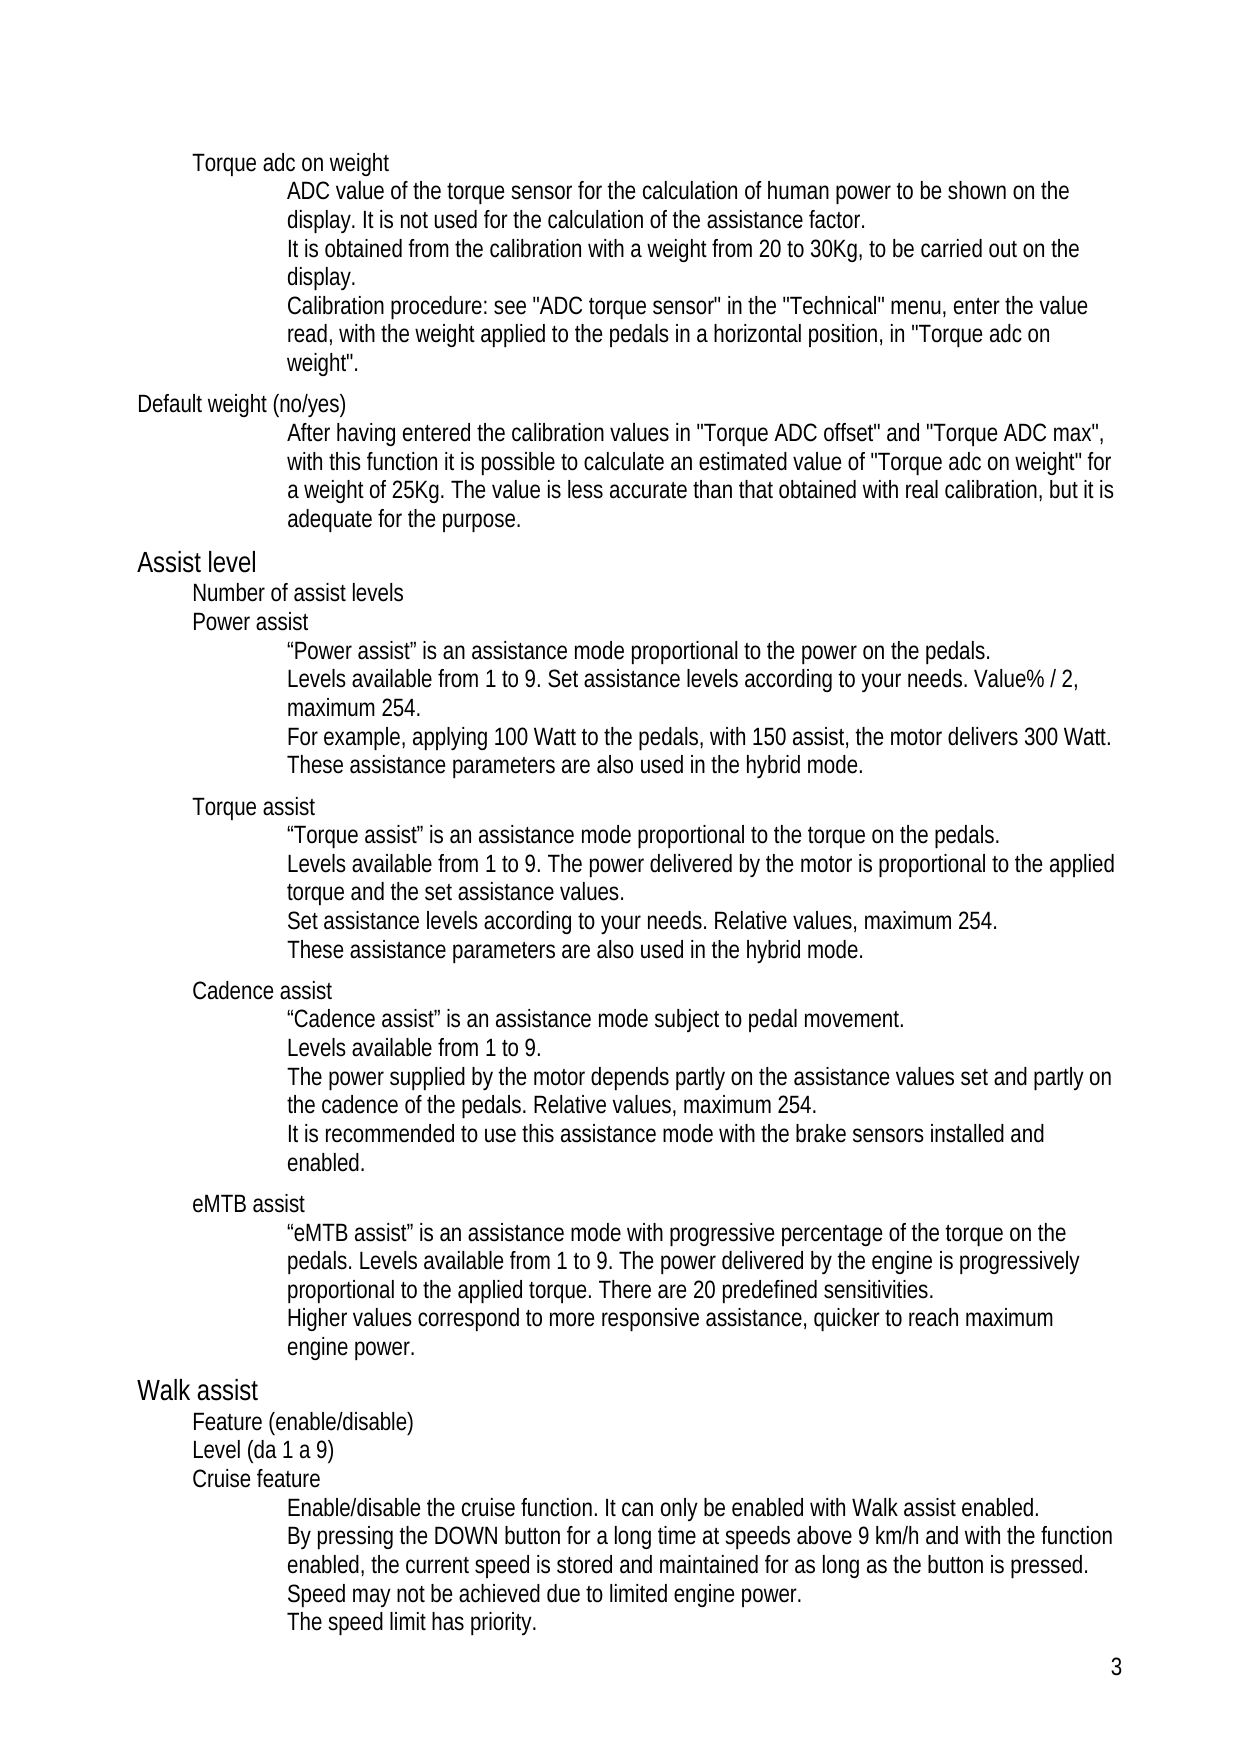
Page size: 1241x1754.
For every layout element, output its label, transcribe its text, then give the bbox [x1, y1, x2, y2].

text Number of assist levels [137, 578, 1122, 607]
text It is recommended to use this assistance mode with the brake sensors installed and enabled. [287, 1119, 1122, 1176]
text Power assist [137, 607, 1122, 636]
text Feature (enable/disable) [137, 1407, 1122, 1435]
text “Power assist” is an assistance mode proportional to the power on the pedals. [287, 636, 1122, 664]
text Levels available from 1 to 9. Set assistance levels according to your needs. Value% / 2, maximum 254. [287, 664, 1122, 722]
text It is obtained from the calibration with a weight from 20 to 30Kg, to be carried out on the display. [287, 233, 1122, 291]
text By pressing the DOWN button for a long time at speeds above 9 km/h and with the function enabled, the current speed is stored and maintained for as long as the button is pressed. [287, 1521, 1122, 1578]
text Assist level [137, 545, 1122, 578]
text Cadence assist [137, 976, 1122, 1004]
text These assistance parameters are also used in the hybrid mode. [287, 935, 1122, 963]
text These assistance parameters are also used in the hybrid mode. [287, 750, 1122, 779]
text After having entered the calibration values in "Torque ADC offset" and "Torque ADC max", with this function it is possible to calculate an estimated value of "Torque adc on weight" for a weight of 25Kg. The value is less accurate than that obtained with real calibration, but it is adequate for the purpose. [287, 418, 1122, 532]
text ADC value of the torque sensor for the calculation of human power to be shown on the display. It is not used for the calculation of the assistance factor. [287, 176, 1122, 233]
text “Cadence assist” is an assistance mode subject to pedal movement. [287, 1004, 1122, 1033]
text Higher values correspond to more responsive assistance, quicker to reach maximum engine power. [287, 1303, 1122, 1361]
text Speed may not be achieved due to limited engine power. [287, 1578, 1122, 1607]
text The speed limit has priority. [287, 1607, 1122, 1636]
text Calibration procedure: see "ADC torque sensor" in the "Technical" menu, enter the value read, with the weight applied to the pedals in a horizontal position, in "Torque adc on weight". [287, 291, 1122, 377]
text Torque assist [137, 791, 1122, 820]
text eMTB assist [137, 1189, 1122, 1217]
text Torque adc on weight [137, 148, 1122, 176]
text Enable/disable the cruise function. It can only be enabled with Walk assist enabled. [287, 1493, 1122, 1521]
text The power supplied by the motor depends partly on the assistance values set and partly on the cadence of the pedals. Relative values, maximum 254. [287, 1062, 1122, 1119]
text Default weight (no/yes) [137, 389, 1122, 418]
text Levels available from 1 to 9. [287, 1033, 1122, 1062]
text Walk assist [137, 1373, 1122, 1407]
text Set assistance levels according to your needs. Relative values, maximum 254. [287, 906, 1122, 935]
text Levels available from 1 to 9. The power delivered by the motor is proportional to the applied torque and the set assistance values. [287, 849, 1122, 906]
text Level (da 1 a 9) [137, 1435, 1122, 1464]
text “eMTB assist” is an assistance mode with progressive percentage of the torque on the pedals. Levels available from 1 to 9. The power delivered by the engine is progressively proportional to the applied torque. There are 20 predefined sensitivities. [287, 1217, 1122, 1303]
text “Torque assist” is an assistance mode proportional to the torque on the pedals. [287, 820, 1122, 849]
text For example, applying 100 Watt to the pedals, with 150 assist, the motor delivers 300 Watt. [287, 722, 1122, 750]
text Cruise feature [137, 1464, 1122, 1493]
